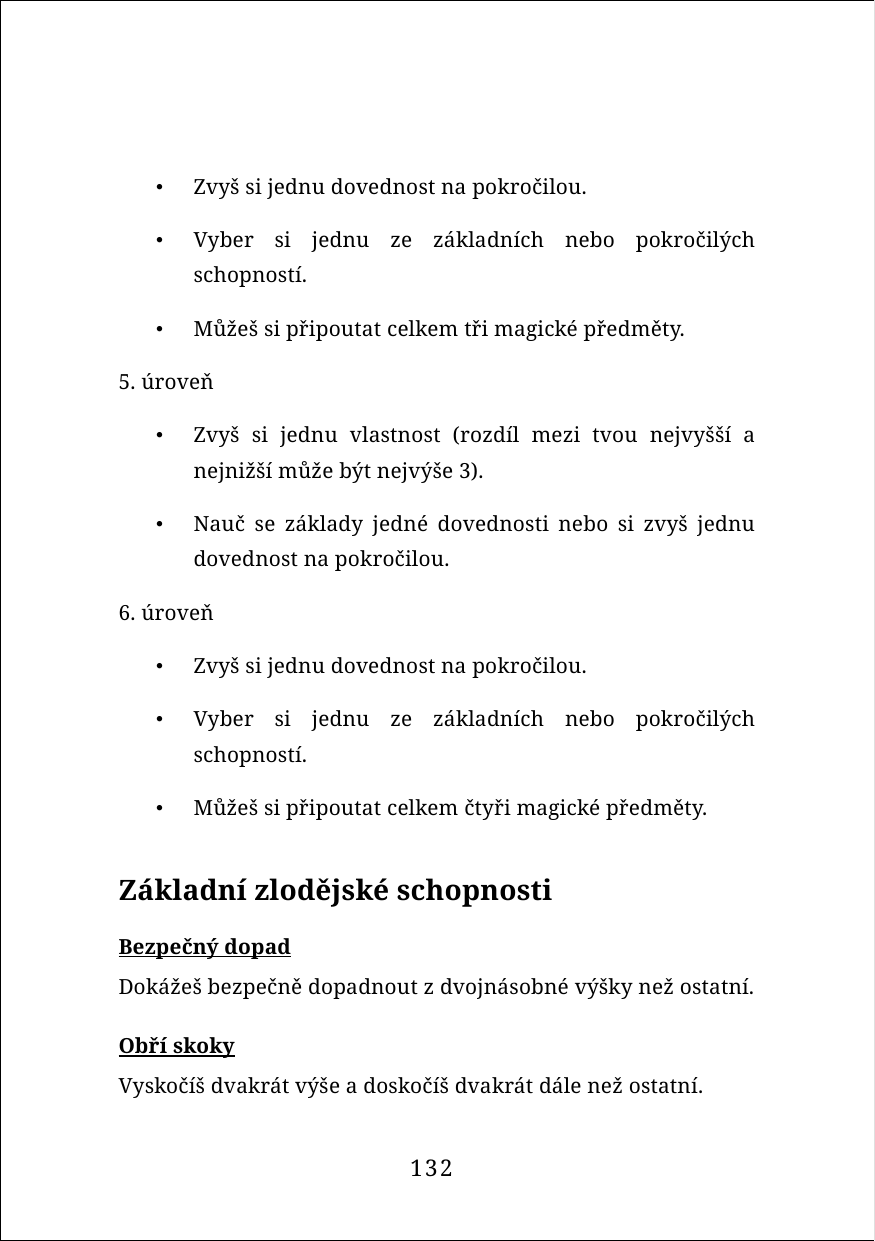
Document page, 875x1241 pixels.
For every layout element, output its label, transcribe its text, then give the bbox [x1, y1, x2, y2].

list Zvyš si jednu vlastnost (rozdíl mezi tvou nejvyšší a nejnižší může být nejvýše 3). [156, 420, 756, 484]
text Vyskočíš dvakrát výše a doskočíš dvakrát dále než ostatní. [118, 1071, 756, 1100]
subtitle Bezpečný dopad [118, 932, 756, 960]
list Zvyš si jednu dovednost na pokročilou. [156, 651, 756, 679]
list Můžeš si připoutat celkem čtyři magické předměty. [156, 793, 756, 821]
text Dokážeš bezpečně dopadnout z dvojnásobné výšky než ostatní. [118, 972, 756, 1000]
list Vyber si jednu ze základních nebo pokročilých schopností. [156, 225, 756, 289]
subtitle Obří skoky [118, 1031, 756, 1059]
list Nauč se základy jedné dovednosti nebo si zvyš jednu dovednost na pokročilou. [156, 509, 756, 573]
list Zvyš si jednu dovednost na pokročilou. [156, 172, 756, 200]
list Můžeš si připoutat celkem tři magické předměty. [156, 314, 756, 342]
text 5. úroveň [118, 367, 756, 395]
list Vyber si jednu ze základních nebo pokročilých schopností. [156, 704, 756, 768]
text 6. úroveň [118, 598, 756, 626]
subtitle Základní zlodějské schopnosti [118, 870, 756, 908]
